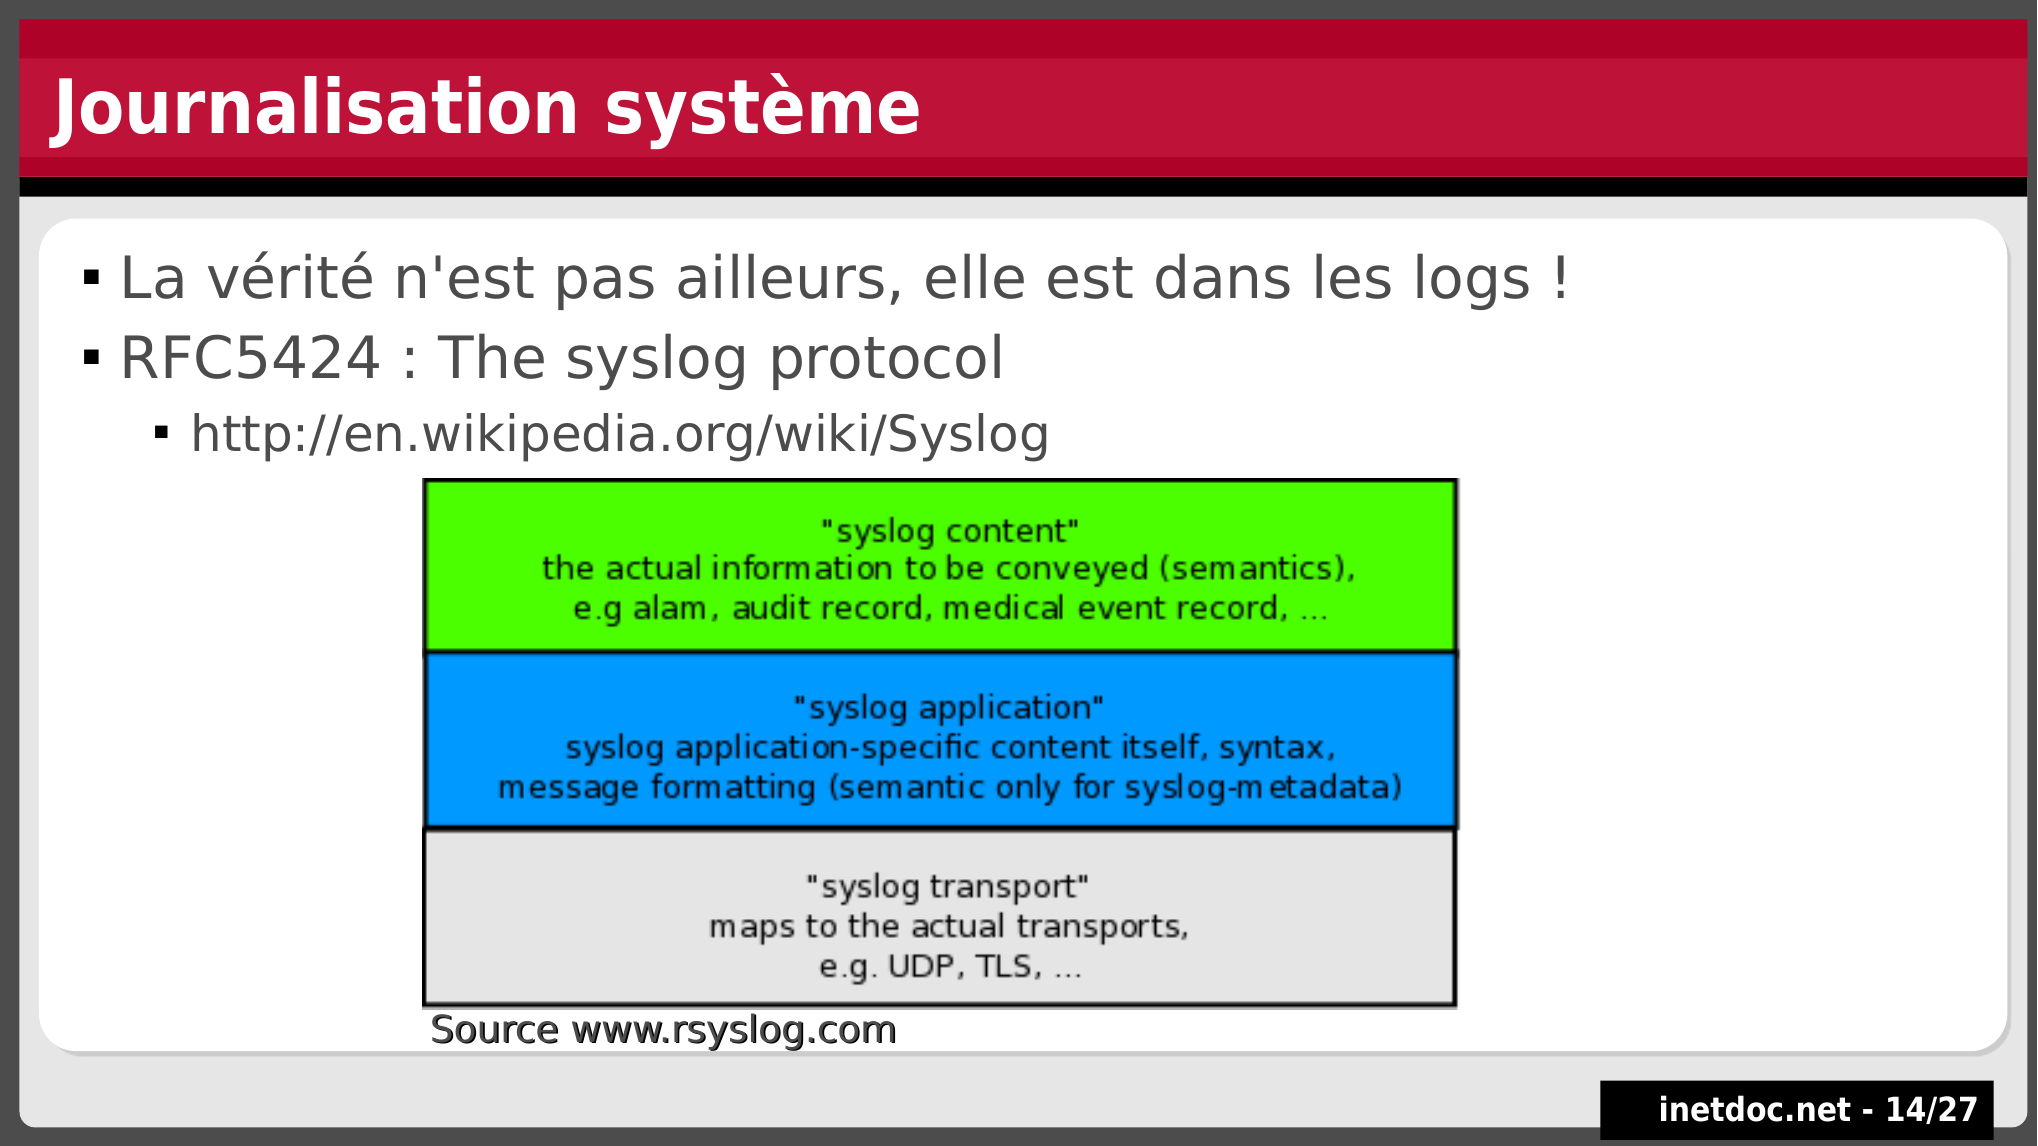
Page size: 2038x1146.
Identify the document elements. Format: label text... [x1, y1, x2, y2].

picture [422, 478, 1463, 1010]
text_box Journalisation système [19, 59, 2028, 157]
text_box [19, 19, 2028, 59]
text_box Source www.rsyslog.com [395, 968, 913, 1091]
text_box inetdoc.net - <numéro>/27 [1600, 1080, 1994, 1140]
text_box La vérité n'est pas ailleurs, elle est dans les logs ! RFC5424 : The syslog protocol http://en.wikipedia.org/wiki/Syslog [38, 218, 2008, 1052]
text_box [19, 157, 2028, 1128]
